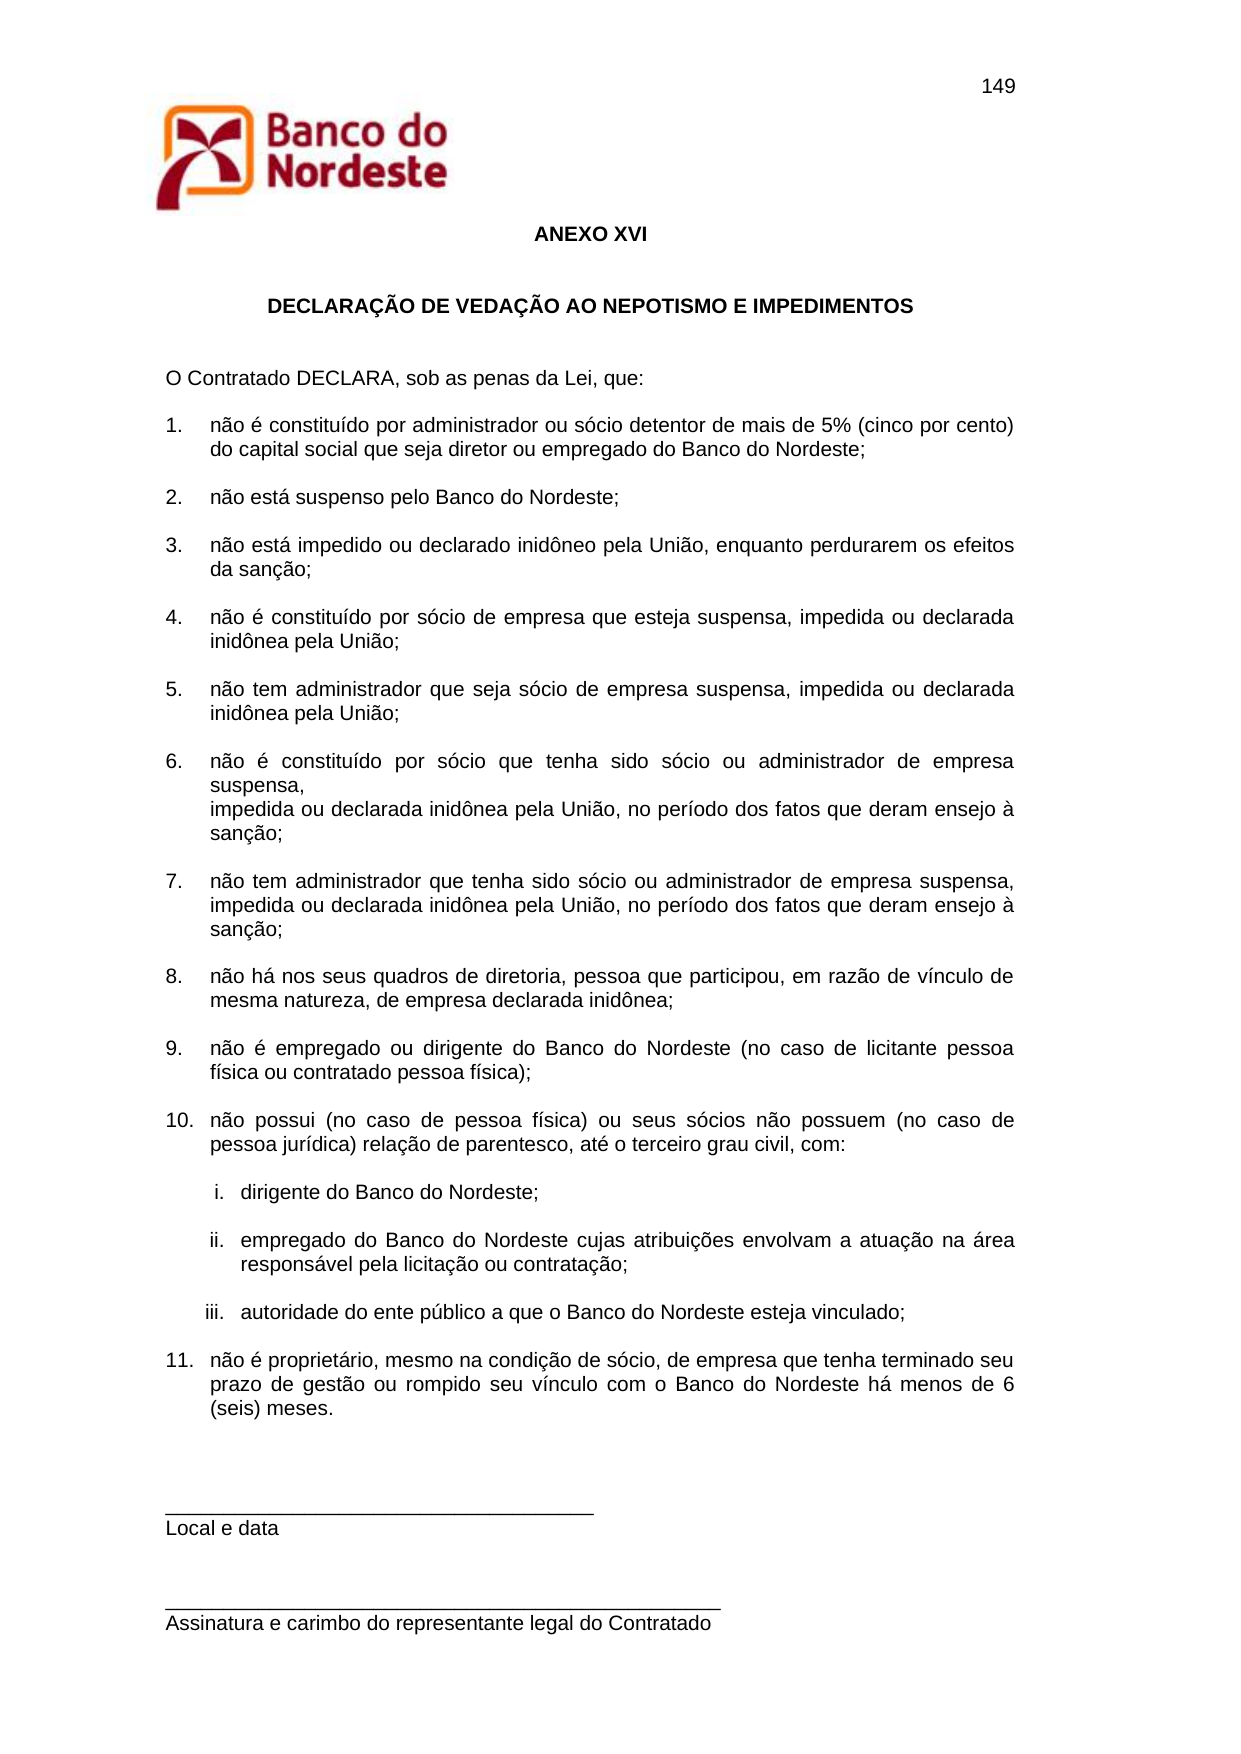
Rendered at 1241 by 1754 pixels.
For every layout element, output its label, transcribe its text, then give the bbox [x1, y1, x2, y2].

list não é proprietário, mesmo na condição de sócio, de empresa que tenha terminado seu prazo de gestão ou rompido seu vínculo com o Banco do Nordeste há menos de 6 (seis) meses. [165, 1348, 1016, 1419]
text O Contratado DECLARA, sob as penas da Lei, que: [165, 365, 1016, 389]
list não está suspenso pelo Banco do Nordeste; [165, 485, 1016, 509]
text ________________________________________________ [165, 1587, 1016, 1611]
list não é constituído por sócio que tenha sido sócio ou administrador de empresa suspensa, [165, 749, 1016, 797]
text Local e data [165, 1515, 1016, 1539]
text ANEXO XVI [165, 222, 1016, 246]
list não tem administrador que tenha sido sócio ou administrador de empresa suspensa, impedida ou declarada inidônea pela União, no período dos fatos que deram ensejo à sanção; [165, 868, 1016, 940]
picture [144, 93, 455, 220]
list não possui (no caso de pessoa física) ou seus sócios não possuem (no caso de pessoa jurídica) relação de parentesco, até o terceiro grau civil, com: [165, 1108, 1016, 1156]
text impedida ou declarada inidônea pela União, no período dos fatos que deram ensejo à sanção; [210, 797, 1016, 844]
text Assinatura e carimbo do representante legal do Contratado [165, 1611, 1016, 1635]
list não há nos seus quadros de diretoria, pessoa que participou, em razão de vínculo de mesma natureza, de empresa declarada inidônea; [165, 964, 1016, 1012]
list não está impedido ou declarado inidôneo pela União, enquanto perdurarem os efeitos da sanção; [165, 533, 1016, 581]
text DECLARAÇÃO DE VEDAÇÃO AO NEPOTISMO E IMPEDIMENTOS [165, 293, 1016, 317]
list não é constituído por administrador ou sócio detentor de mais de 5% (cinco por cento) do capital social que seja diretor ou empregado do Banco do Nordeste; [165, 413, 1016, 461]
list não é empregado ou dirigente do Banco do Nordeste (no caso de licitante pessoa física ou contratado pessoa física); [165, 1036, 1016, 1084]
list empregado do Banco do Nordeste cujas atribuições envolvam a atuação na área responsável pela licitação ou contratação; [224, 1228, 1016, 1276]
list autoridade do ente público a que o Banco do Nordeste esteja vinculado; [224, 1300, 1016, 1324]
list dirigente do Banco do Nordeste; [224, 1180, 1016, 1204]
list não tem administrador que seja sócio de empresa suspensa, impedida ou declarada inidônea pela União; [165, 677, 1016, 725]
text _____________________________________ [165, 1491, 1016, 1515]
list não é constituído por sócio de empresa que esteja suspensa, impedida ou declarada inidônea pela União; [165, 605, 1016, 653]
